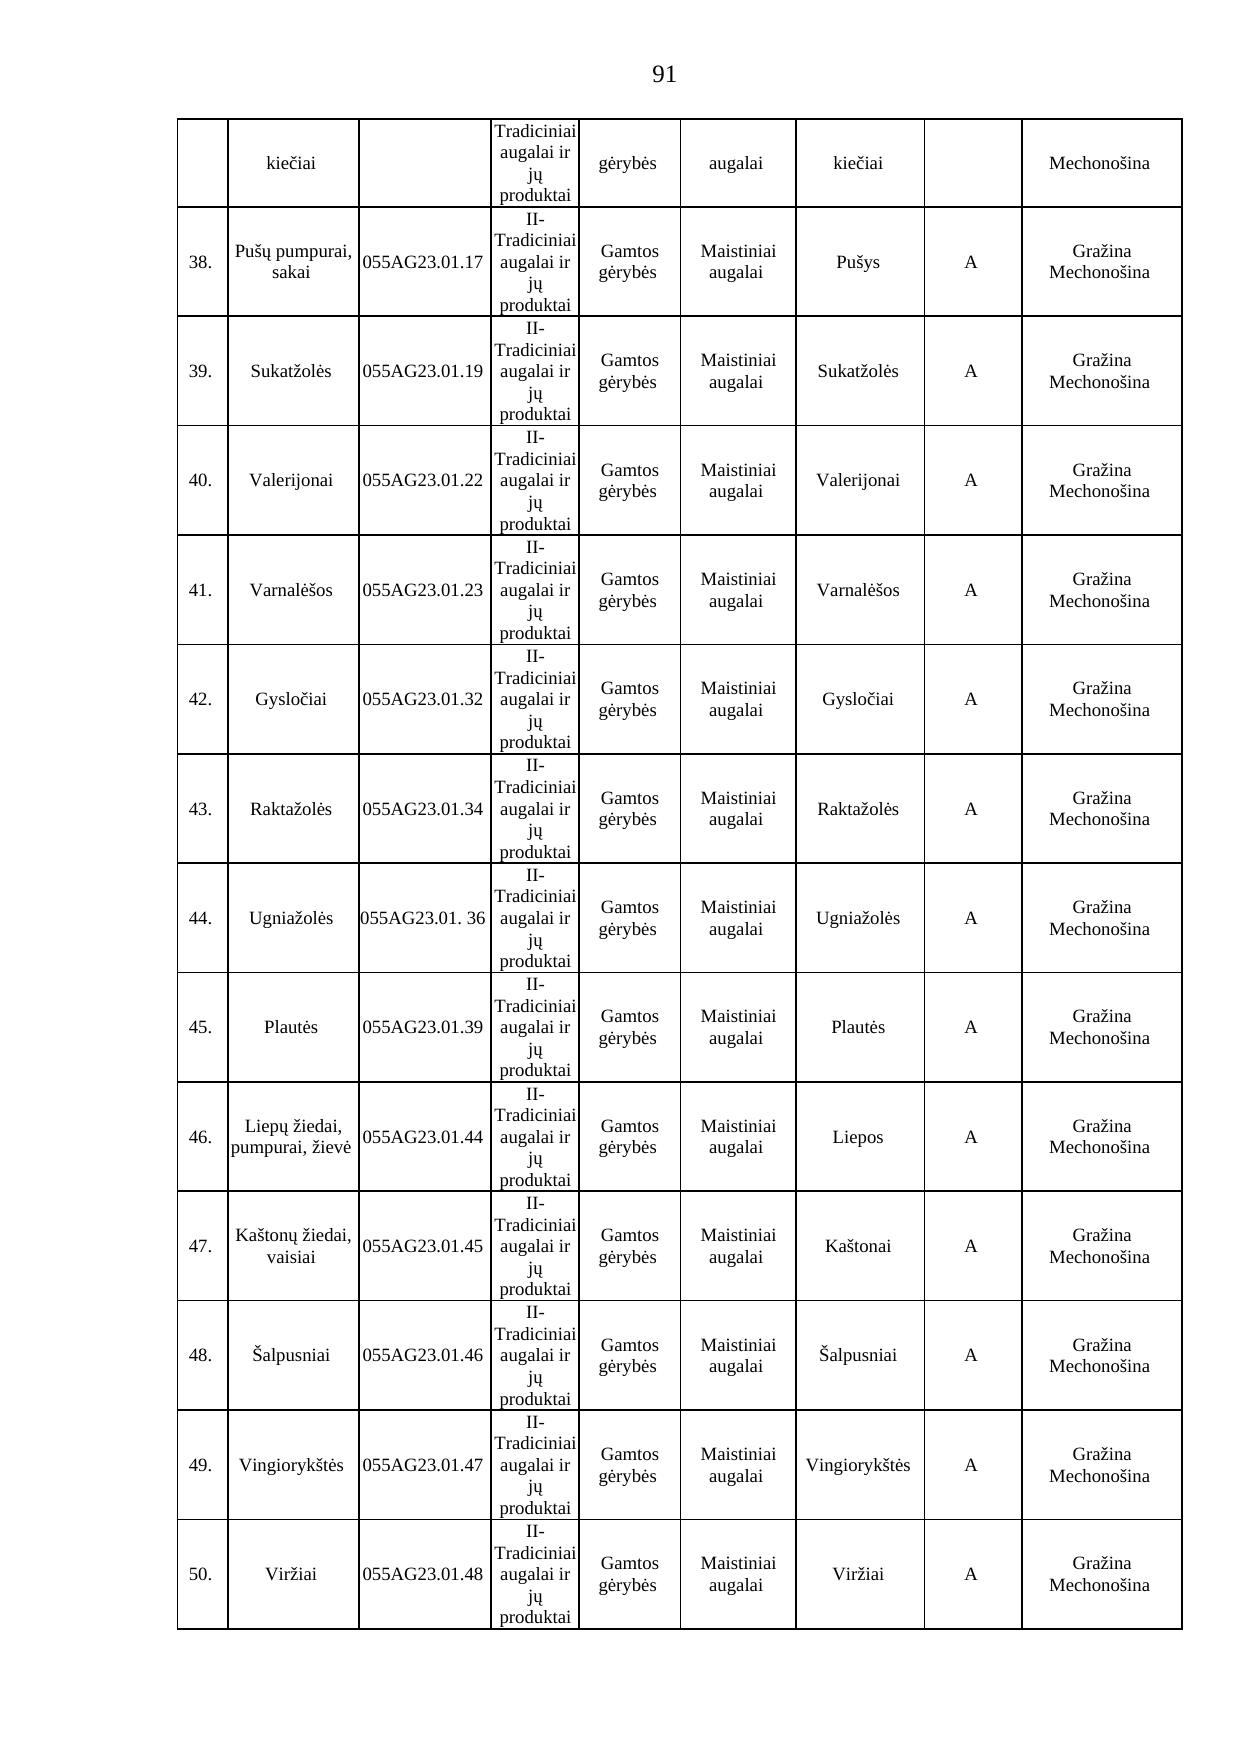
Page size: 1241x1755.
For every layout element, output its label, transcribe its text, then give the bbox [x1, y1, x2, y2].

table_cell Maistiniai augalai [681, 1301, 795, 1409]
table_cell [925, 120, 1021, 206]
table_cell Gamtos gėrybės [580, 973, 680, 1081]
table_cell Gražina Mechonošina [1023, 864, 1181, 972]
table_cell Gražina Mechonošina [1023, 1083, 1181, 1190]
table_cell 39. [178, 317, 227, 425]
table_cell 055AG23.01.46 [360, 1301, 490, 1409]
table_cell Šalpusniai [229, 1301, 358, 1409]
table_cell A [925, 1411, 1021, 1518]
table_cell 055AG23.01. 36 [360, 864, 490, 972]
table_cell Gamtos gėrybės [580, 1520, 680, 1628]
table_cell Maistiniai augalai [681, 755, 795, 862]
table_cell Gražina Mechonošina [1023, 1192, 1181, 1300]
table_cell Gamtos gėrybės [580, 1411, 680, 1518]
table_cell II-Tradiciniai augalai ir jų produktai [492, 208, 578, 315]
table_cell 38. [178, 208, 227, 315]
table_cell Sukatžolės [229, 317, 358, 425]
table_cell Mechonošina [1023, 120, 1181, 206]
table_cell A [925, 645, 1021, 753]
table_cell II-Tradiciniai augalai ir jų produktai [492, 1411, 578, 1518]
table_cell [360, 120, 490, 206]
table_cell 055AG23.01.39 [360, 973, 490, 1081]
table_cell 055AG23.01.45 [360, 1192, 490, 1300]
table_cell Šalpusniai [797, 1301, 924, 1409]
table_cell 42. [178, 645, 227, 753]
table_cell Maistiniai augalai [681, 536, 795, 643]
table_cell Gražina Mechonošina [1023, 1301, 1181, 1409]
table_cell Maistiniai augalai [681, 645, 795, 753]
table_cell Vingiorykštės [229, 1411, 358, 1518]
table_cell Kaštonų žiedai, vaisiai [229, 1192, 358, 1300]
table_cell 055AG23.01.34 [360, 755, 490, 862]
table_cell Maistiniai augalai [681, 1083, 795, 1190]
table_cell Gysločiai [229, 645, 358, 753]
table_cell Pušys [797, 208, 924, 315]
table_cell Gražina Mechonošina [1023, 645, 1181, 753]
table_cell Varnalėšos [229, 536, 358, 643]
table_cell Ugniažolės [797, 864, 924, 972]
table_cell 46. [178, 1083, 227, 1190]
table_cell Maistiniai augalai [681, 864, 795, 972]
table_cell Viržiai [229, 1520, 358, 1628]
table_cell Kaštonai [797, 1192, 924, 1300]
table_cell Varnalėšos [797, 536, 924, 643]
table_cell II-Tradiciniai augalai ir jų produktai [492, 1083, 578, 1190]
table_cell Liepų žiedai, pumpurai, žievė [229, 1083, 358, 1190]
table_cell II-Tradiciniai augalai ir jų produktai [492, 973, 578, 1081]
table_cell [178, 120, 227, 206]
table_cell Gamtos gėrybės [580, 208, 680, 315]
table_cell Gamtos gėrybės [580, 1083, 680, 1190]
table_cell Gražina Mechonošina [1023, 317, 1181, 425]
table_cell II-Tradiciniai augalai ir jų produktai [492, 645, 578, 753]
table_cell gėrybės [580, 120, 680, 206]
table_cell Gražina Mechonošina [1023, 755, 1181, 862]
table_cell A [925, 755, 1021, 862]
table_cell Plautės [797, 973, 924, 1081]
table_cell Pušų pumpurai, sakai [229, 208, 358, 315]
table_cell 055AG23.01.22 [360, 426, 490, 534]
table_cell II-Tradiciniai augalai ir jų produktai [492, 317, 578, 425]
table_cell 50. [178, 1520, 227, 1628]
table_cell Gražina Mechonošina [1023, 426, 1181, 534]
table_cell A [925, 208, 1021, 315]
table_cell Maistiniai augalai [681, 208, 795, 315]
table_cell 45. [178, 973, 227, 1081]
table_cell Ugniažolės [229, 864, 358, 972]
table_cell 055AG23.01.23 [360, 536, 490, 643]
table_cell Raktažolės [797, 755, 924, 862]
table_cell II-Tradiciniai augalai ir jų produktai [492, 1192, 578, 1300]
table_cell Gamtos gėrybės [580, 426, 680, 534]
table_cell kiečiai [797, 120, 924, 206]
table_cell Gamtos gėrybės [580, 864, 680, 972]
table_cell Gamtos gėrybės [580, 1301, 680, 1409]
table_cell 44. [178, 864, 227, 972]
table_cell Sukatžolės [797, 317, 924, 425]
table_cell Maistiniai augalai [681, 1520, 795, 1628]
table_cell Gražina Mechonošina [1023, 1411, 1181, 1518]
table_cell Liepos [797, 1083, 924, 1190]
table_cell Gamtos gėrybės [580, 645, 680, 753]
table_cell A [925, 1192, 1021, 1300]
table_cell A [925, 536, 1021, 643]
table_cell 48. [178, 1301, 227, 1409]
table_cell 41. [178, 536, 227, 643]
table_cell Maistiniai augalai [681, 426, 795, 534]
table_cell A [925, 426, 1021, 534]
table_cell Plautės [229, 973, 358, 1081]
table_cell Maistiniai augalai [681, 317, 795, 425]
table_cell II-Tradiciniai augalai ir jų produktai [492, 864, 578, 972]
table_cell Gražina Mechonošina [1023, 1520, 1181, 1628]
table_cell A [925, 317, 1021, 425]
table_cell Maistiniai augalai [681, 1411, 795, 1518]
table_cell Raktažolės [229, 755, 358, 862]
table_cell II-Tradiciniai augalai ir jų produktai [492, 1520, 578, 1628]
table_cell II-Tradiciniai augalai ir jų produktai [492, 426, 578, 534]
table_cell II-Tradiciniai augalai ir jų produktai [492, 1301, 578, 1409]
table_cell Valerijonai [229, 426, 358, 534]
table_cell Vingiorykštės [797, 1411, 924, 1518]
table_cell 47. [178, 1192, 227, 1300]
table_cell Gamtos gėrybės [580, 536, 680, 643]
table_cell Maistiniai augalai [681, 1192, 795, 1300]
table_cell 055AG23.01.19 [360, 317, 490, 425]
table_cell 055AG23.01.44 [360, 1083, 490, 1190]
table_cell 055AG23.01.17 [360, 208, 490, 315]
table_cell II-Tradiciniai augalai ir jų produktai [492, 536, 578, 643]
table_cell Gamtos gėrybės [580, 317, 680, 425]
table_cell Gražina Mechonošina [1023, 973, 1181, 1081]
table_cell Tradiciniai augalai ir jų produktai [492, 120, 578, 206]
table_cell 49. [178, 1411, 227, 1518]
table_cell 43. [178, 755, 227, 862]
table_cell 055AG23.01.48 [360, 1520, 490, 1628]
table_cell Gysločiai [797, 645, 924, 753]
table_cell II-Tradiciniai augalai ir jų produktai [492, 755, 578, 862]
table_cell Gražina Mechonošina [1023, 208, 1181, 315]
table_cell 055AG23.01.47 [360, 1411, 490, 1518]
table_cell kiečiai [229, 120, 358, 206]
table_cell A [925, 1083, 1021, 1190]
table_cell A [925, 1520, 1021, 1628]
table_cell A [925, 864, 1021, 972]
table_cell A [925, 1301, 1021, 1409]
table_cell A [925, 973, 1021, 1081]
table_cell augalai [681, 120, 795, 206]
table_cell 40. [178, 426, 227, 534]
table_cell Gražina Mechonošina [1023, 536, 1181, 643]
table_cell Valerijonai [797, 426, 924, 534]
table_cell Viržiai [797, 1520, 924, 1628]
table_cell Maistiniai augalai [681, 973, 795, 1081]
table_cell 055AG23.01.32 [360, 645, 490, 753]
table_cell Gamtos gėrybės [580, 1192, 680, 1300]
table_cell Gamtos gėrybės [580, 755, 680, 862]
